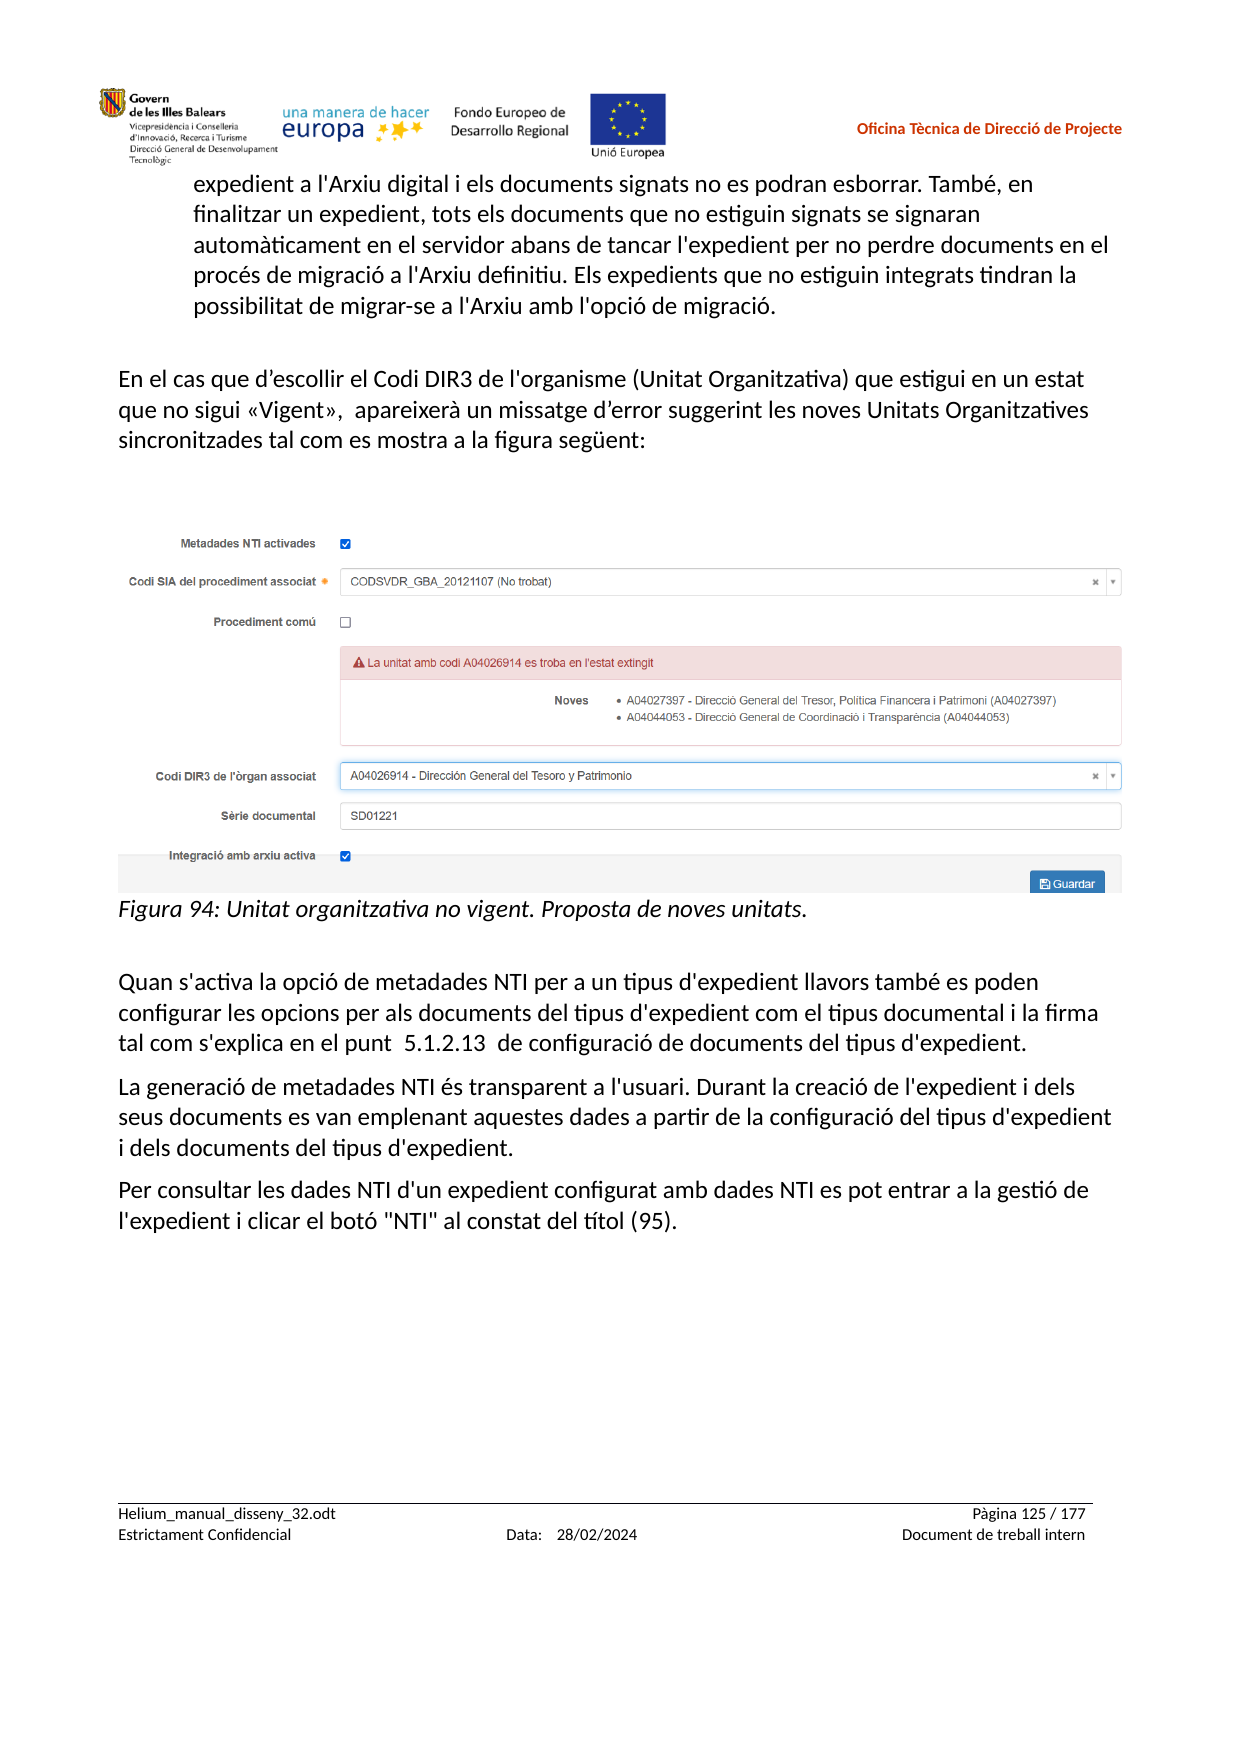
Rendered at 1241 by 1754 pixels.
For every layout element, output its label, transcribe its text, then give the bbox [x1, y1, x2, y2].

text En el cas que d’escollir el Codi DIR3 de l'organisme (Unitat Organitzativa) que estigui en un estat que no sigui «Vigent», apareixerà un missatge d’error suggerint les noves Unitats Organitzatives sincronitzades tal com es mostra a la figura següent: [118, 363, 1122, 455]
text Quan s'activa la opció de metadades NTI per a un tipus d'expedient llavors també es poden configurar les opcions per als documents del tipus d'expedient com el tipus documental i la firma tal com s'explica en el punt 5.1.2.13 de configuració de documents del tipus d'expedient. [118, 967, 1122, 1058]
text La generació de metadades NTI és transparent a l'usuari. Durant la creació de l'expedient i dels seus documents es van emplenant aquestes dades a partir de la configuració del tipus d'expedient i dels documents del tipus d'expedient. [118, 1071, 1122, 1162]
text Per consultar les dades NTI d'un expedient configurat amb dades NTI es pot entrar a la gestió de l'expedient i clicar el botó "NTI" al constat del títol (95). [118, 1175, 1122, 1236]
text Figura 94: Unitat organitzativa no vigent. Proposta de noves unitats. [118, 893, 1122, 923]
list expedient a l'Arxiu digital i els documents signats no es podran esborrar. També, en finalitzar un expedient, tots els documents que no estiguin signats se signaran automàticament en el servidor abans de tancar l'expedient per no perdre documents en el procés de migració a l'Arxiu definitiu. Els expedients que no estiguin integrats tindran la possibilitat de migrar-se a l'Arxiu amb l'opció de migració. [156, 168, 1122, 321]
picture [99, 87, 668, 166]
picture [118, 523, 1123, 893]
